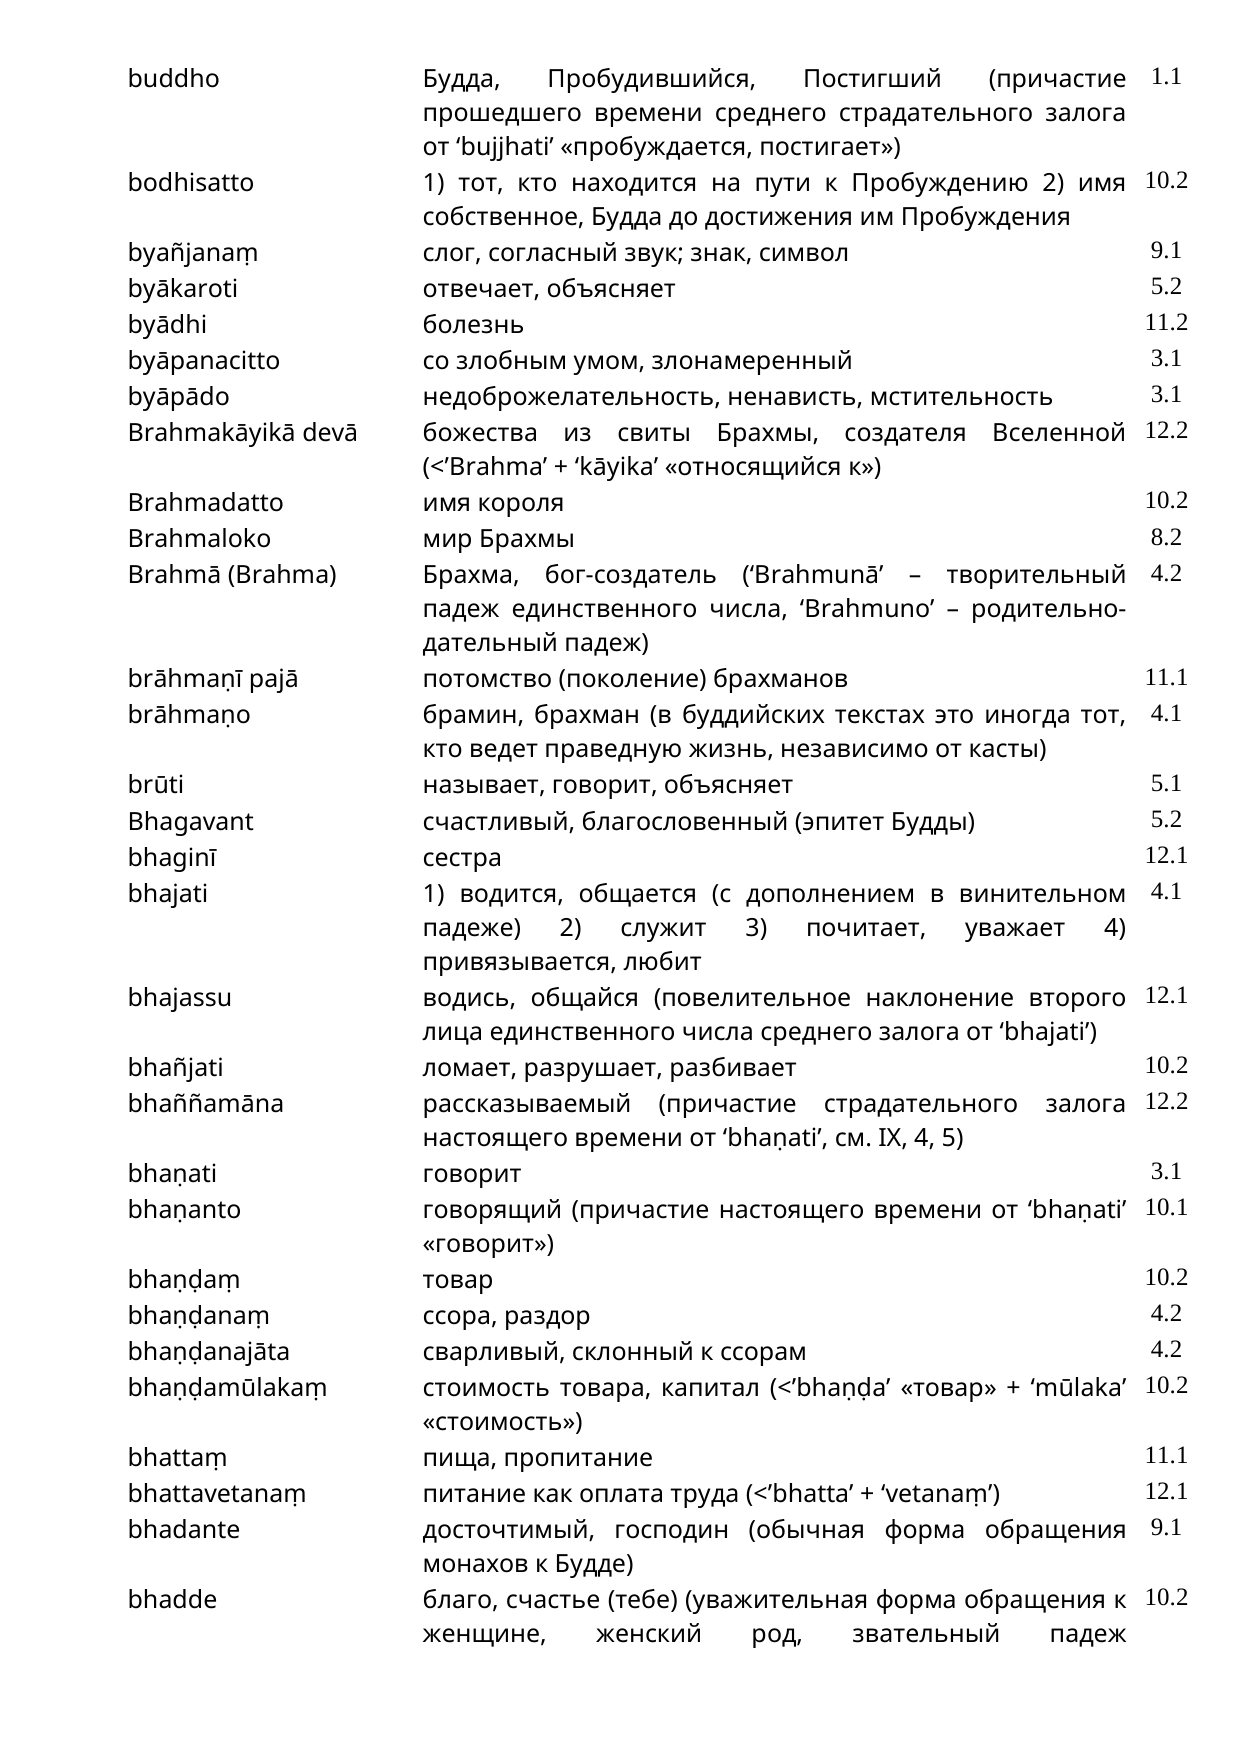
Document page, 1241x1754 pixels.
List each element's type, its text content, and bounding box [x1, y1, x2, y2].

table_cell отвечает, объясняет [420, 269, 1129, 305]
table_cell 1) водится, общается (с дополнением в винительном падеже) 2) служит 3) почитает, уважает 4) привязывается, любит [420, 874, 1129, 977]
table_cell 10.2 [1129, 1368, 1203, 1438]
table_cell Brahmadatto [125, 483, 420, 519]
table_cell bhaṇḍanajāta [125, 1332, 420, 1368]
table_cell 12.1 [1129, 978, 1203, 1047]
table_cell питание как оплата труда (<’bhatta’ + ‘vetanaṃ’) [420, 1474, 1129, 1510]
table_cell Будда, Пробудившийся, Постигший (причастие прошедшего времени среднего страдательного залога от ‘bujjhati’ «пробуждается, постигает») [420, 59, 1129, 163]
table_cell потомство (поколение) брахманов [420, 659, 1129, 695]
table_cell 3.1 [1129, 377, 1203, 413]
table_cell 11.1 [1129, 1438, 1203, 1474]
table_cell brūti [125, 765, 420, 801]
table_cell 9.1 [1129, 1510, 1203, 1580]
table_cell bhaññamāna [125, 1084, 420, 1153]
table_cell 3.1 [1129, 1154, 1203, 1189]
table_cell bhadde [125, 1580, 420, 1650]
table_cell Brahmakāyikā devā [125, 413, 420, 483]
table_cell пища, пропитание [420, 1438, 1129, 1474]
table_cell bhattaṃ [125, 1438, 420, 1474]
table_cell bhaginī [125, 838, 420, 873]
table_cell 5.2 [1129, 269, 1203, 305]
table_cell сварливый, склонный к ссорам [420, 1332, 1129, 1368]
table_cell Brahmaloko [125, 519, 420, 555]
table_cell ссора, раздор [420, 1296, 1129, 1332]
table_cell говорящий (причастие настоящего времени от ‘bhaṇati’ «говорит») [420, 1190, 1129, 1259]
table_cell bhañjati [125, 1048, 420, 1083]
table_cell bhattavetanaṃ [125, 1474, 420, 1510]
table_cell брамин, брахман (в буддийских текстах это иногда тот, кто ведет праведную жизнь, независимо от касты) [420, 695, 1129, 765]
table_cell 5.2 [1129, 801, 1203, 837]
table_cell мир Брахмы [420, 519, 1129, 555]
table_cell рассказываемый (причастие страдательного залога настоящего времени от ‘bhaṇati’, см. IX, 4, 5) [420, 1084, 1129, 1153]
table_cell 9.1 [1129, 233, 1203, 269]
table_cell досточтимый, господин (обычная форма обращения монахов к Будде) [420, 1510, 1129, 1580]
table_cell bhadante [125, 1510, 420, 1580]
table_cell счастливый, благословенный (эпитет Будды) [420, 801, 1129, 837]
table_cell 5.1 [1129, 765, 1203, 801]
table_cell 1.1 [1129, 59, 1203, 163]
table_cell 4.1 [1129, 874, 1203, 977]
table_cell Bhagavant [125, 801, 420, 837]
table_cell 10.2 [1129, 1048, 1203, 1083]
table_cell 11.1 [1129, 659, 1203, 695]
table_cell водись, общайся (повелительное наклонение второго лица единственного числа среднего залога от ‘bhajati’) [420, 978, 1129, 1047]
table_cell называет, говорит, объясняет [420, 765, 1129, 801]
table_cell bhaṇḍamūlakaṃ [125, 1368, 420, 1438]
table_cell ломает, разрушает, разбивает [420, 1048, 1129, 1083]
table_cell byādhi [125, 305, 420, 341]
table_cell byāpanacitto [125, 341, 420, 377]
table_cell 11.2 [1129, 305, 1203, 341]
table_cell 12.2 [1129, 1084, 1203, 1153]
table_cell 4.2 [1129, 1332, 1203, 1368]
table_cell byañjanaṃ [125, 233, 420, 269]
table_cell bodhisatto [125, 163, 420, 233]
table_cell 12.1 [1129, 1474, 1203, 1510]
table_cell bhaṇḍanaṃ [125, 1296, 420, 1332]
table_cell buddho [125, 59, 420, 163]
table_cell Брахма, бог-создатель (‘Brahmunā’ – творительный падеж единственного числа, ‘Brahmuno’ – родительно-дательный падеж) [420, 555, 1129, 659]
table_cell имя короля [420, 483, 1129, 519]
table_cell 12.1 [1129, 838, 1203, 873]
table_cell byākaroti [125, 269, 420, 305]
table_cell bhajassu [125, 978, 420, 1047]
table_cell говорит [420, 1154, 1129, 1189]
table_cell 4.2 [1129, 555, 1203, 659]
table_cell товар [420, 1260, 1129, 1296]
table_cell 10.2 [1129, 483, 1203, 519]
table_cell 4.2 [1129, 1296, 1203, 1332]
table_cell 1) тот, кто находится на пути к Пробуждению 2) имя собственное, Будда до достижения им Пробуждения [420, 163, 1129, 233]
table_cell bhaṇḍaṃ [125, 1260, 420, 1296]
table_cell 8.2 [1129, 519, 1203, 555]
table_cell 12.2 [1129, 413, 1203, 483]
table_cell сестра [420, 838, 1129, 873]
table_cell bhaṇati [125, 1154, 420, 1189]
table_cell Brahmā (Brahma) [125, 555, 420, 659]
table_cell стоимость товара, капитал (<’bhaṇḍa’ «товар» + ‘mūlaka’ «стоимость») [420, 1368, 1129, 1438]
table_cell 10.1 [1129, 1190, 1203, 1259]
table_cell слог, согласный звук; знак, символ [420, 233, 1129, 269]
table_cell 10.2 [1129, 1260, 1203, 1296]
table_cell 10.2 [1129, 1580, 1203, 1650]
table_cell со злобным умом, злонамеренный [420, 341, 1129, 377]
table_cell bhaṇanto [125, 1190, 420, 1259]
table_cell byāpādo [125, 377, 420, 413]
table_cell недоброжелательность, ненависть, мстительность [420, 377, 1129, 413]
table_cell божества из свиты Брахмы, создателя Вселенной (<’Brahma’ + ‘kāyika’ «относящийся к») [420, 413, 1129, 483]
table_cell bhajati [125, 874, 420, 977]
table_cell 3.1 [1129, 341, 1203, 377]
table_cell brāhmaṇo [125, 695, 420, 765]
table_cell brāhmaṇī pajā [125, 659, 420, 695]
table_cell 10.2 [1129, 163, 1203, 233]
table_cell болезнь [420, 305, 1129, 341]
table_cell 4.1 [1129, 695, 1203, 765]
table_cell благо, счастье (тебе) (уважительная форма обращения к женщине, женский род, звательный падеж [420, 1580, 1129, 1650]
